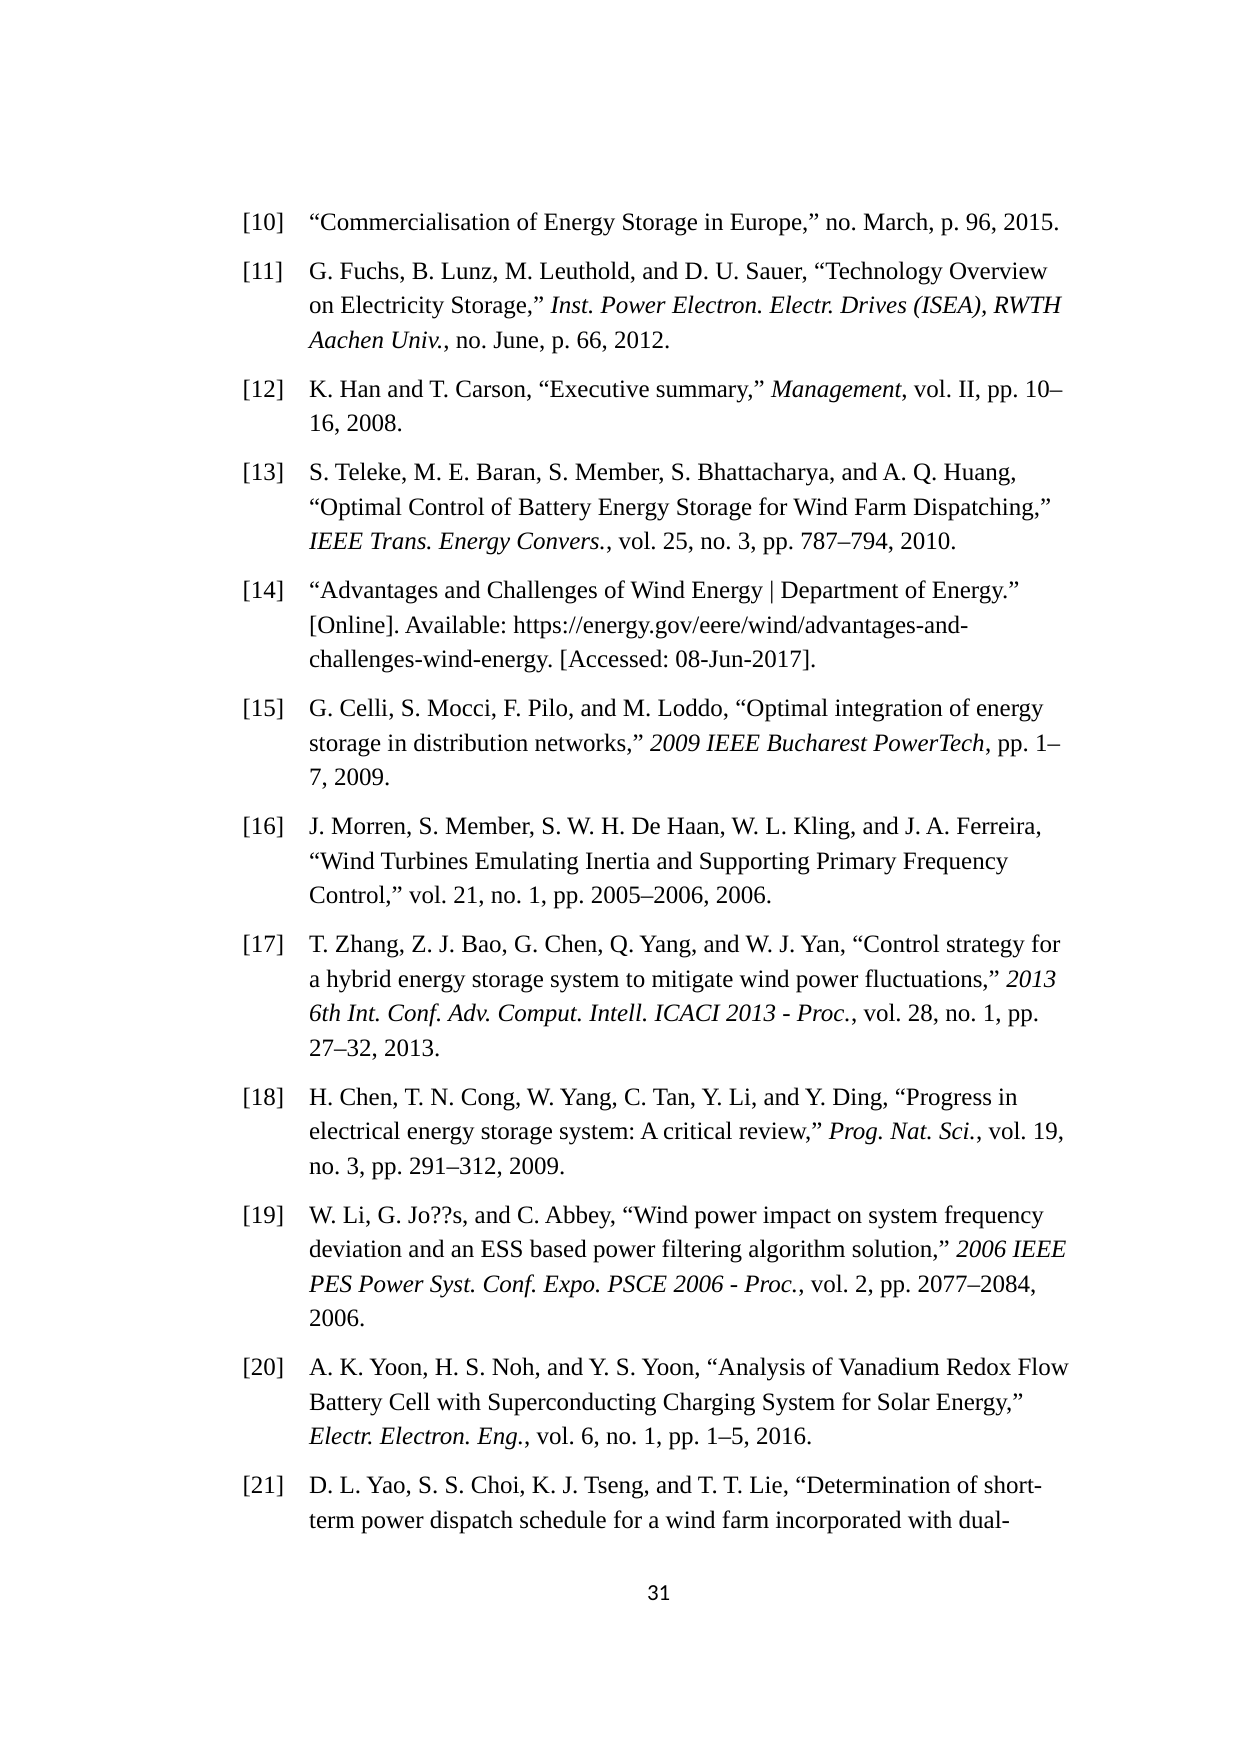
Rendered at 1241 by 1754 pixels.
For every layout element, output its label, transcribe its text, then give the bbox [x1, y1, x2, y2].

text [12] K. Han and T. Carson, “Executive summary,” Management, vol. II, pp. 10–16, 2008. [242, 374, 1075, 437]
text [20] A. K. Yoon, H. S. Noh, and Y. S. Yoon, “Analysis of Vanadium Redox Flow Battery Cell with Superconducting Charging System for Solar Energy,” Electr. Electron. Eng., vol. 6, no. 1, pp. 1–5, 2016. [242, 1352, 1075, 1450]
text [18] H. Chen, T. N. Cong, W. Yang, C. Tan, Y. Li, and Y. Ding, “Progress in electrical energy storage system: A critical review,” Prog. Nat. Sci., vol. 19, no. 3, pp. 291–312, 2009. [242, 1082, 1075, 1180]
text [21] D. L. Yao, S. S. Choi, K. J. Tseng, and T. T. Lie, “Determination of short-term power dispatch schedule for a wind farm incorporated with dual- [242, 1471, 1075, 1534]
text [13] S. Teleke, M. E. Baran, S. Member, S. Bhattacharya, and A. Q. Huang, “Optimal Control of Battery Energy Storage for Wind Farm Dispatching,” IEEE Trans. Energy Convers., vol. 25, no. 3, pp. 787–794, 2010. [242, 457, 1075, 555]
text [14] “Advantages and Challenges of Wind Energy | Department of Energy.” [Online]. Available: https://energy.gov/eere/wind/advantages-and-challenges-wind-energy. [Accessed: 08-Jun-2017]. [242, 575, 1075, 673]
text [17] T. Zhang, Z. J. Bao, G. Chen, Q. Yang, and W. J. Yan, “Control strategy for a hybrid energy storage system to mitigate wind power fluctuations,” 2013 6th Int. Conf. Adv. Comput. Intell. ICACI 2013 - Proc., vol. 28, no. 1, pp. 27–32, 2013. [242, 929, 1075, 1062]
text [11] G. Fuchs, B. Lunz, M. Leuthold, and D. U. Sauer, “Technology Overview on Electricity Storage,” Inst. Power Electron. Electr. Drives (ISEA), RWTH Aachen Univ., no. June, p. 66, 2012. [242, 256, 1075, 353]
text [15] G. Celli, S. Mocci, F. Pilo, and M. Loddo, “Optimal integration of energy storage in distribution networks,” 2009 IEEE Bucharest PowerTech, pp. 1–7, 2009. [242, 693, 1075, 791]
text [16] J. Morren, S. Member, S. W. H. De Haan, W. L. Kling, and J. A. Ferreira, “Wind Turbines Emulating Inertia and Supporting Primary Frequency Control,” vol. 21, no. 1, pp. 2005–2006, 2006. [242, 811, 1075, 909]
text [19] W. Li, G. Jo??s, and C. Abbey, “Wind power impact on system frequency deviation and an ESS based power filtering algorithm solution,” 2006 IEEE PES Power Syst. Conf. Expo. PSCE 2006 - Proc., vol. 2, pp. 2077–2084, 2006. [242, 1200, 1075, 1332]
text [10] “Commercialisation of Energy Storage in Europe,” no. March, p. 96, 2015. [242, 207, 1075, 236]
